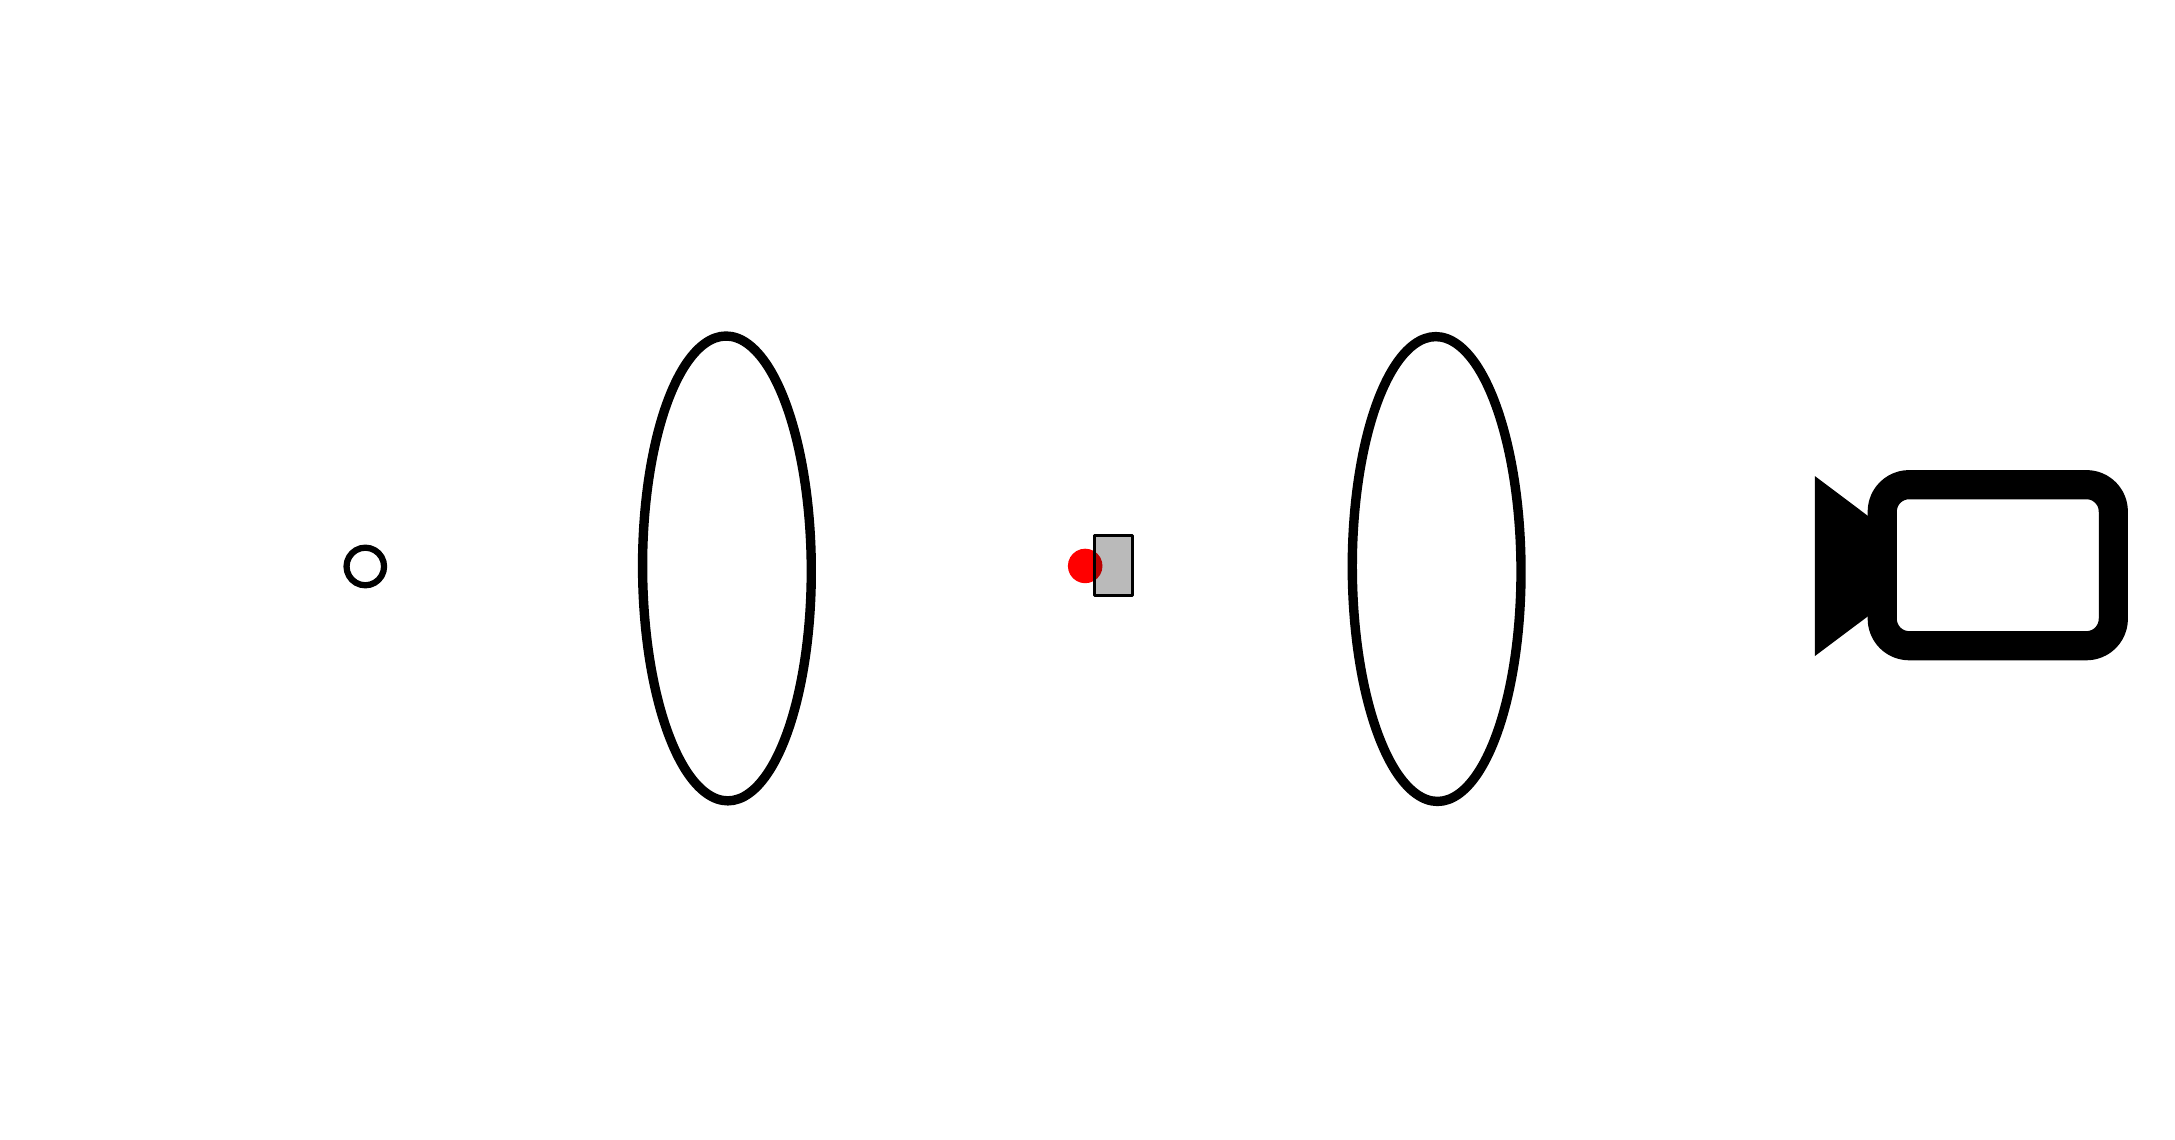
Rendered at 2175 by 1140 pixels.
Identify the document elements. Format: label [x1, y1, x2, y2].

text_box [1814, 476, 1875, 657]
text_box [642, 0, 1747, 1140]
text_box [1882, 484, 2114, 646]
